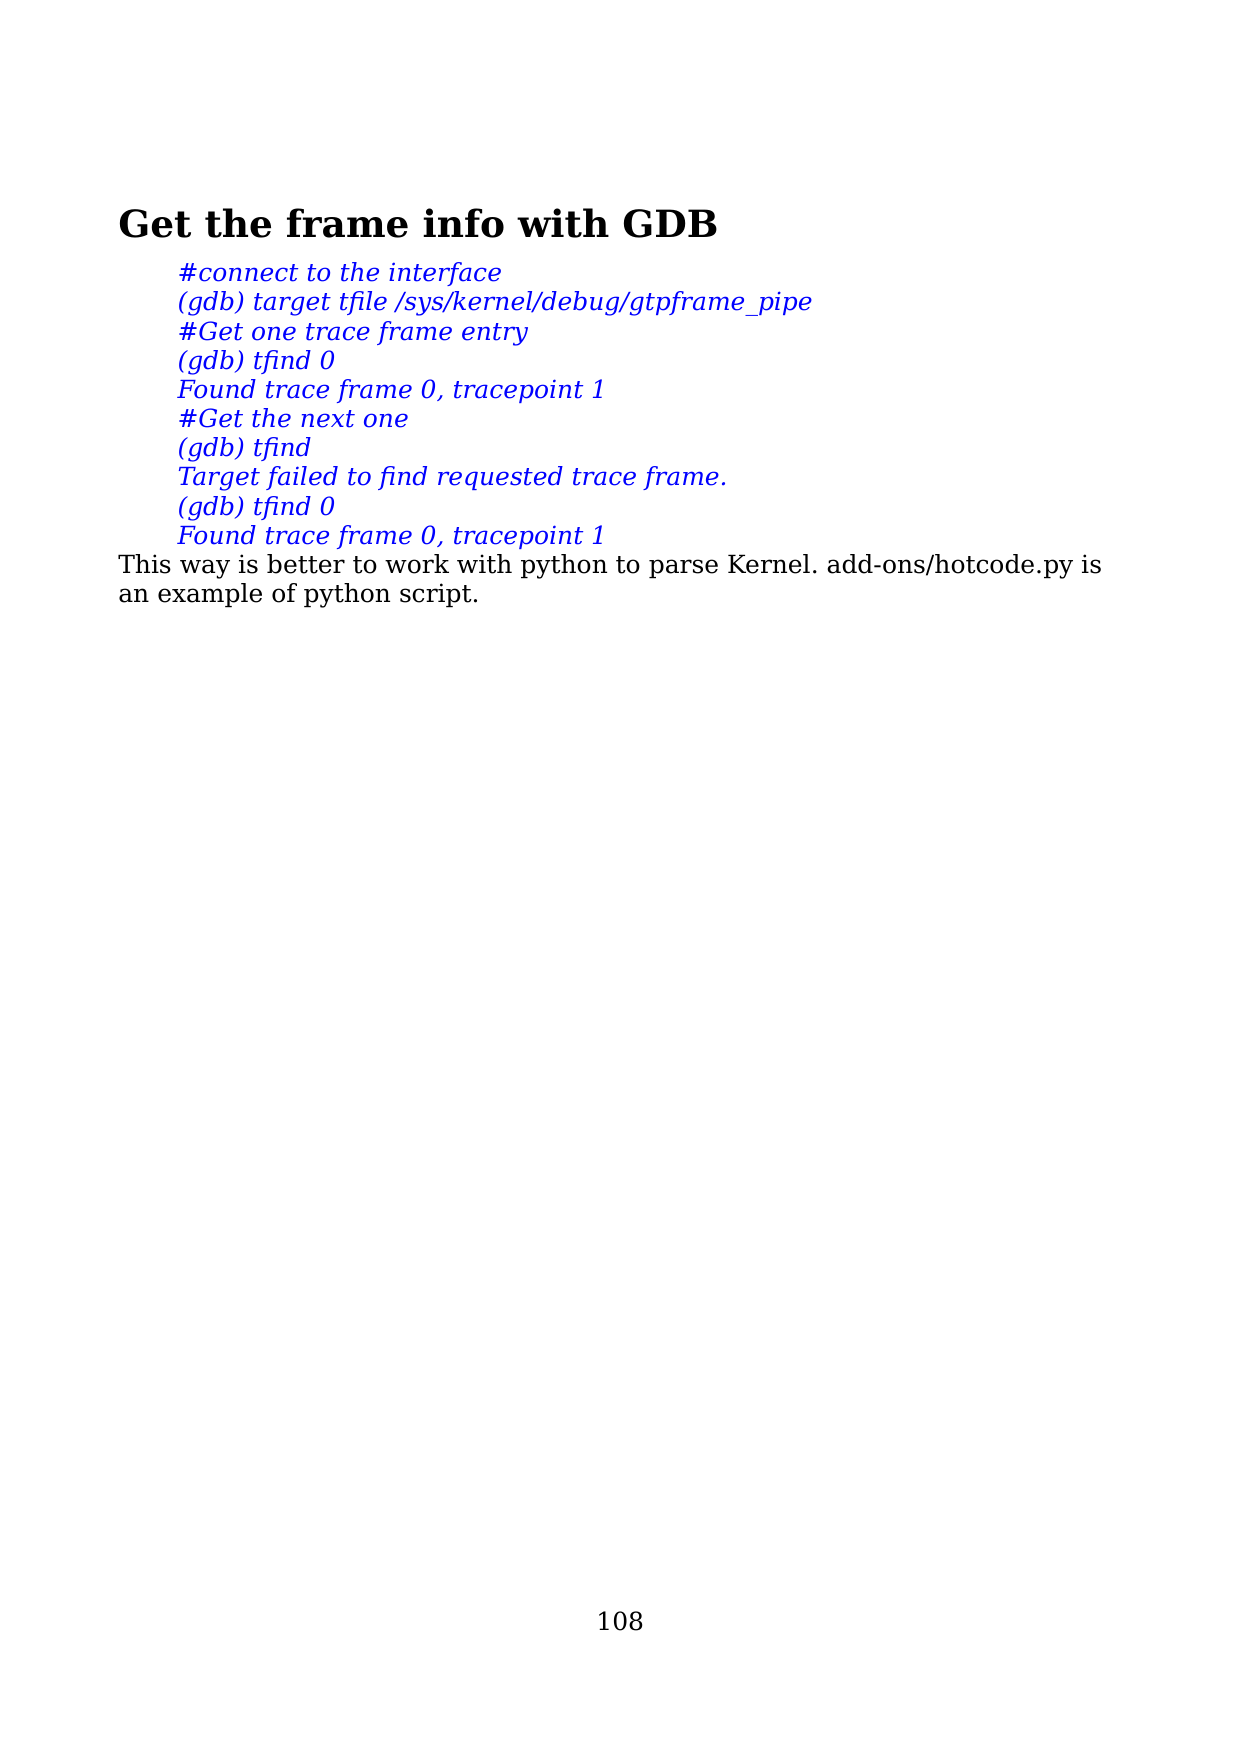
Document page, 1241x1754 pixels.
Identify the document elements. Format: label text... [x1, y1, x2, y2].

text Target failed to find requested trace frame. [177, 462, 1063, 492]
text Found trace frame 0, tracepoint 1 [177, 521, 1063, 550]
text Found trace frame 0, tracepoint 1 [177, 375, 1063, 404]
text #Get the next one [177, 404, 1063, 433]
text #Get one trace frame entry [177, 317, 1063, 346]
text (gdb) target tfile /sys/kernel/debug/gtpframe_pipe [177, 287, 1063, 317]
text (gdb) tfind 0 [177, 346, 1063, 375]
text (gdb) tfind [177, 433, 1063, 462]
text #connect to the interface [177, 258, 1063, 287]
text This way is better to work with python to parse Kernel. add-ons/hotcode.py is an example of python script. [118, 550, 1122, 608]
subtitle Get the frame info with GDB [118, 202, 1122, 246]
text (gdb) tfind 0 [177, 492, 1063, 521]
